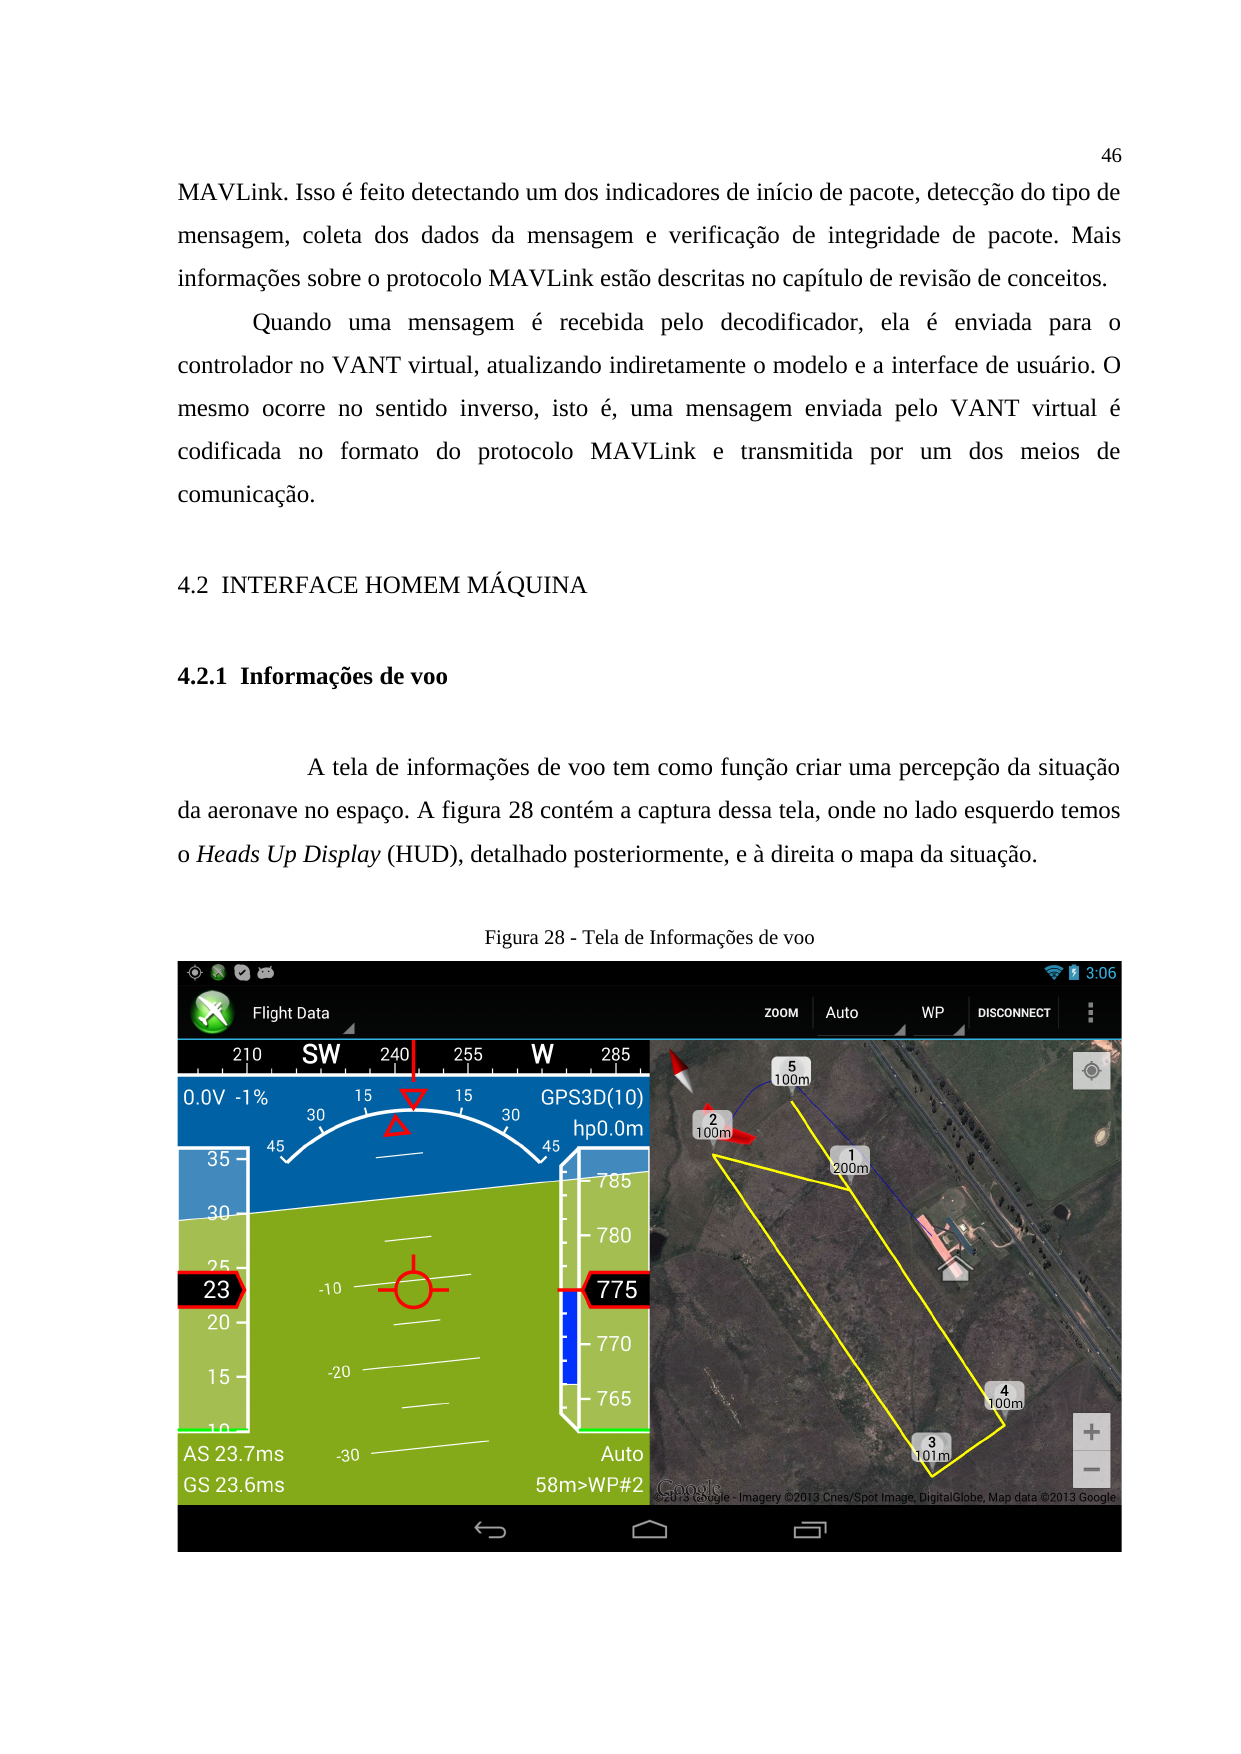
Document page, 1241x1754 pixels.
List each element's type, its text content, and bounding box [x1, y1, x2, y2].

subtitle Informações de voo [177, 661, 1122, 690]
list Tela de Informações de voo [177, 925, 1122, 949]
text A tela de informações de voo tem como função criar uma percepção da situação da aeronave no espaço. A figura 28 contém a captura dessa tela, onde no lado esquerdo temos o Heads Up Display (HUD), detalhado posteriormente, e à direita o mapa da situação. [177, 752, 1122, 867]
subtitle Interface Homem Máquina [177, 570, 1122, 599]
text MAVLink. Isso é feito detectando um dos indicadores de início de pacote, detecção do tipo de mensagem, coleta dos dados da mensagem e verificação de integridade de pacote. Mais informações sobre o protocolo MAVLink estão descritas no capítulo de revisão de conceitos. [177, 177, 1122, 292]
picture [177, 961, 1122, 1552]
text Quando uma mensagem é recebida pelo decodificador, ela é enviada para o controlador no VANT virtual, atualizando indiretamente o modelo e a interface de usuário. O mesmo ocorre no sentido inverso, isto é, uma mensagem enviada pelo VANT virtual é codificada no formato do protocolo MAVLink e transmitida por um dos meios de comunicação. [177, 307, 1122, 508]
